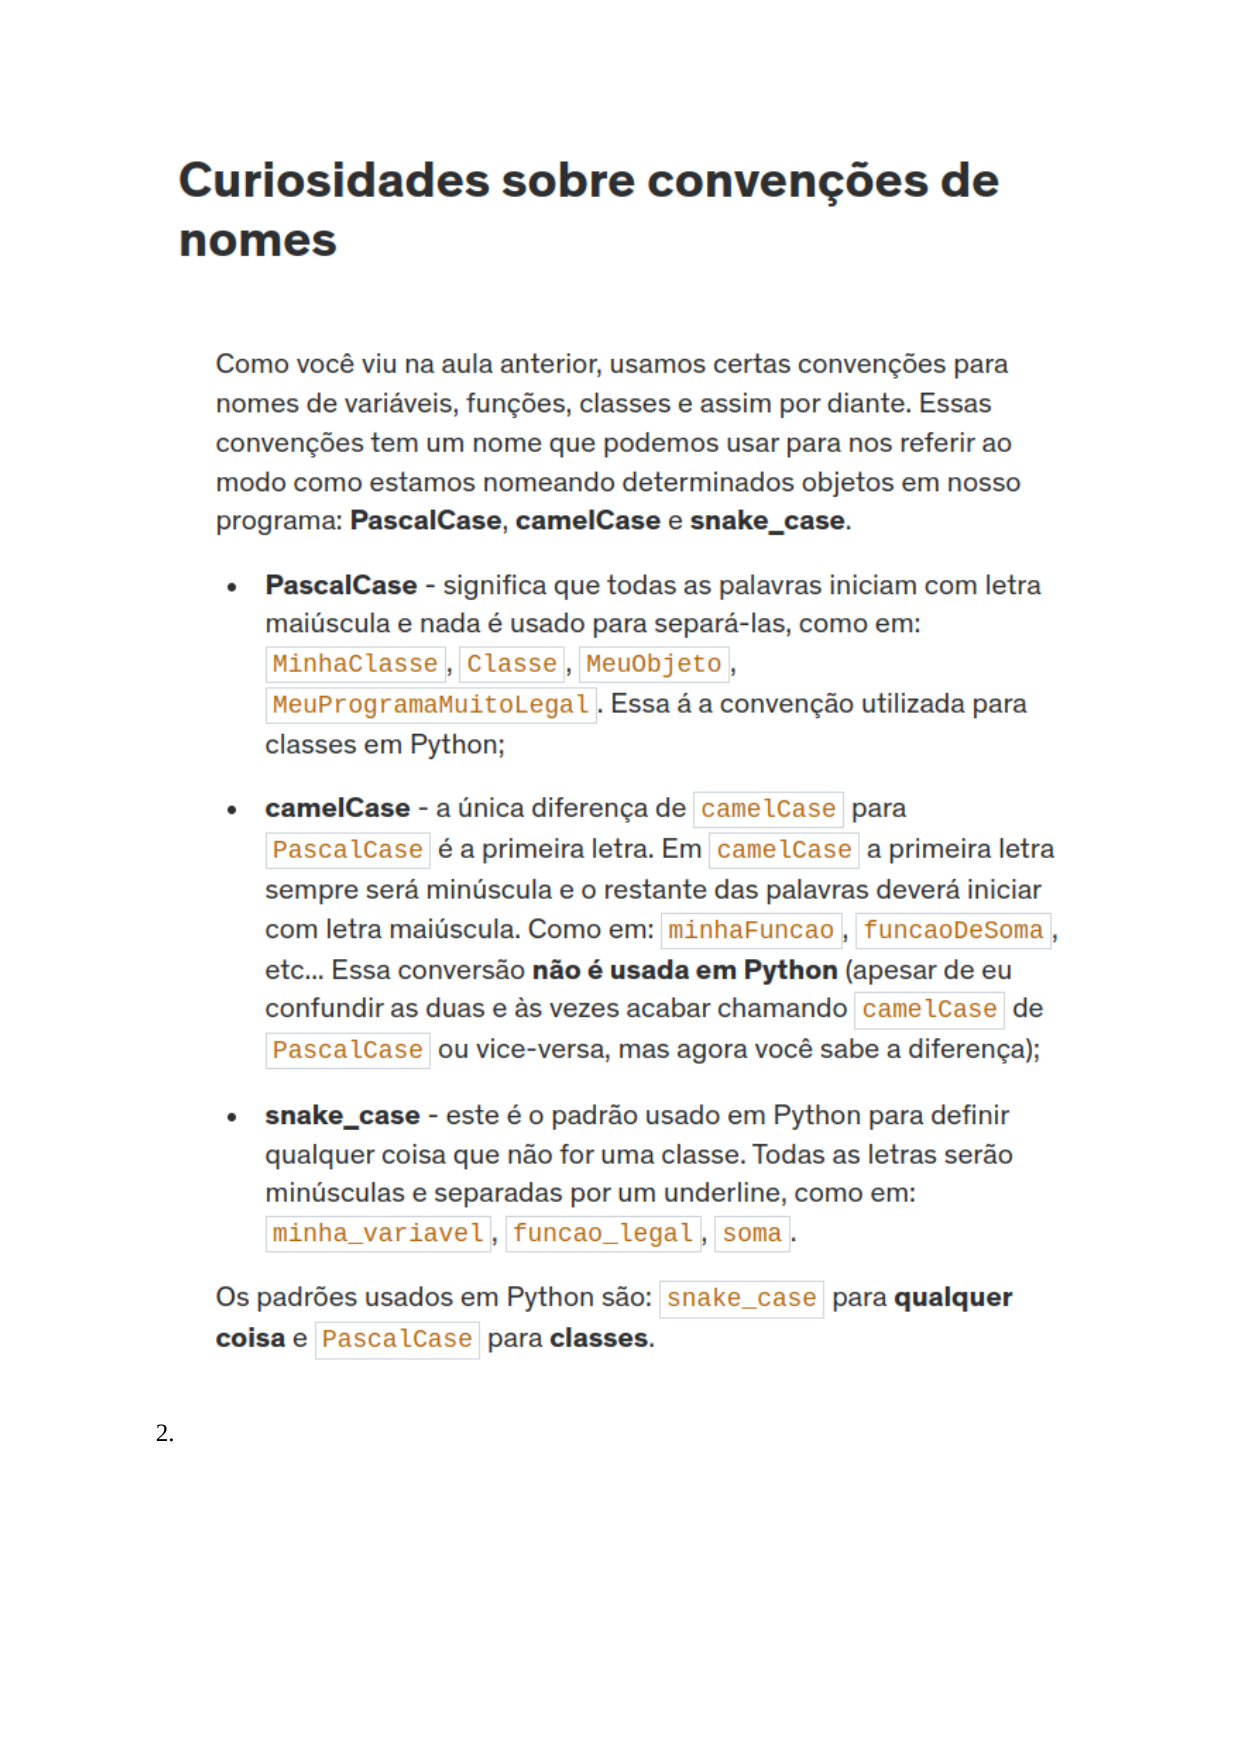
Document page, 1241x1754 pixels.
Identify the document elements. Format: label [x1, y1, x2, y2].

picture [136, 118, 1104, 1419]
